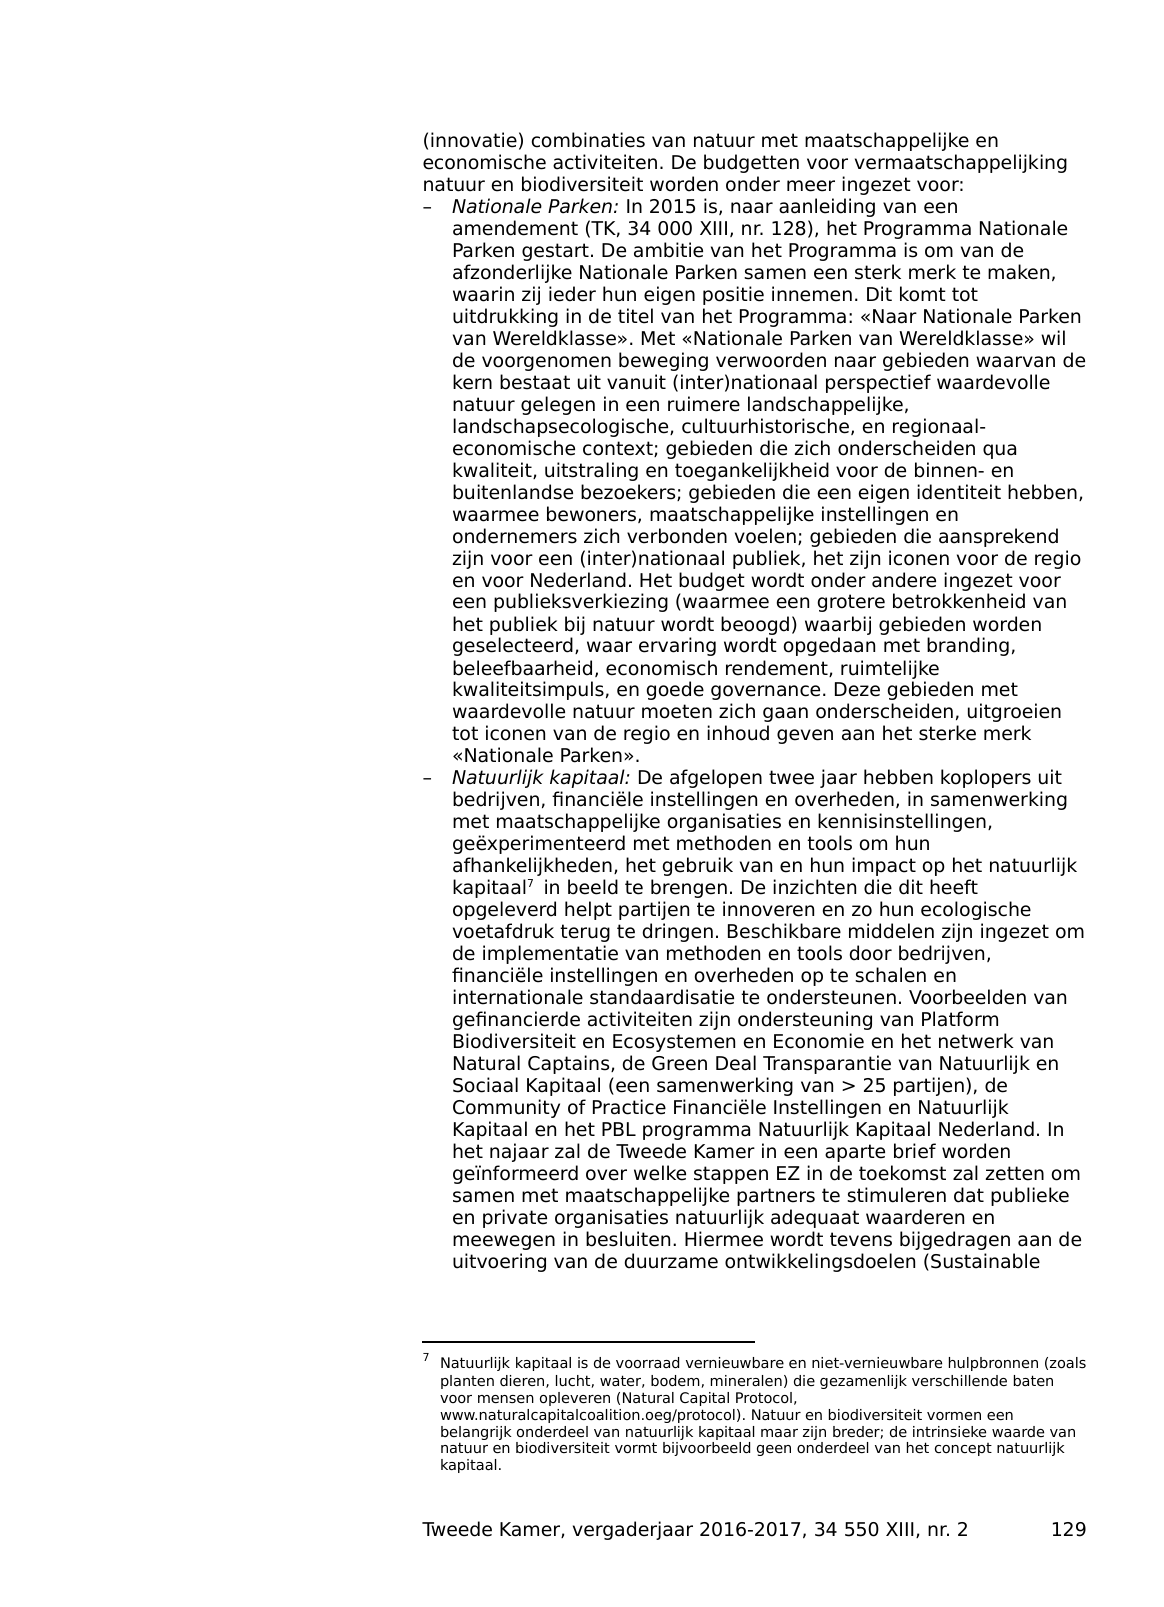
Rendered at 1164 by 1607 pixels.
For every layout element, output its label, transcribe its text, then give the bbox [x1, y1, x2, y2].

text Natuurlijk kapitaal is de voorraad vernieuwbare en niet-vernieuwbare hulpbronnen (zoals planten dieren, lucht, water, bodem, mineralen) die gezamenlijk verschillende baten voor mensen opleveren (Natural Capital Protocol, www.naturalcapitalcoalition.oeg/protocol). Natuur en biodiversiteit vormen een belangrijk onderdeel van natuurlijk kapitaal maar zijn breder; de intrinsieke waarde van natuur en biodiversiteit vormt bijvoorbeeld geen onderdeel van het concept natuurlijk kapitaal. [422, 1351, 1087, 1474]
text – Nationale Parken: In 2015 is, naar aanleiding van een amendement (TK, 34 000 XIII, nr. 128), het Programma Nationale Parken gestart. De ambitie van het Programma is om van de afzonderlijke Nationale Parken samen een sterk merk te maken, waarin zij ieder hun eigen positie innemen. Dit komt tot uitdrukking in de titel van het Programma: «Naar Nationale Parken van Wereldklasse». Met «Nationale Parken van Wereldklasse» wil de voorgenomen beweging verwoorden naar gebieden waarvan de kern bestaat uit vanuit (inter)nationaal perspectief waardevolle natuur gelegen in een ruimere landschappelijke, landschapsecologische, cultuurhistorische, en regionaal-economische context; gebieden die zich onderscheiden qua kwaliteit, uitstraling en toegankelijkheid voor de binnen- en buitenlandse bezoekers; gebieden die een eigen identiteit hebben, waarmee bewoners, maatschappelijke instellingen en ondernemers zich verbonden voelen; gebieden die aansprekend zijn voor een (inter)nationaal publiek, het zijn iconen voor de regio en voor Nederland. Het budget wordt onder andere ingezet voor een publieksverkiezing (waarmee een grotere betrokkenheid van het publiek bij natuur wordt beoogd) waarbij gebieden worden geselecteerd, waar ervaring wordt opgedaan met branding, beleefbaarheid, economisch rendement, ruimtelijke kwaliteitsimpuls, en goede governance. Deze gebieden met waardevolle natuur moeten zich gaan onderscheiden, uitgroeien tot iconen van de regio en inhoud geven aan het sterke merk «Nationale Parken». [422, 196, 1087, 767]
text – Natuurlijk kapitaal: De afgelopen twee jaar hebben koplopers uit bedrijven, financiële instellingen en overheden, in samenwerking met maatschappelijke organisaties en kennisinstellingen, geëxperimenteerd met methoden en tools om hun afhankelijkheden, het gebruik van en hun impact op het natuurlijk kapitaal in beeld te brengen. De inzichten die dit heeft opgeleverd helpt partijen te innoveren en zo hun ecologische voetafdruk terug te dringen. Beschikbare middelen zijn ingezet om de implementatie van methoden en tools door bedrijven, financiële instellingen en overheden op te schalen en internationale standaardisatie te ondersteunen. Voorbeelden van gefinancierde activiteiten zijn ondersteuning van Platform Biodiversiteit en Ecosystemen en Economie en het netwerk van Natural Captains, de Green Deal Transparantie van Natuurlijk en Sociaal Kapitaal (een samenwerking van > 25 partijen), de Community of Practice Financiële Instellingen en Natuurlijk Kapitaal en het PBL programma Natuurlijk Kapitaal Nederland. In het najaar zal de Tweede Kamer in een aparte brief worden geïnformeerd over welke stappen EZ in de toekomst zal zetten om samen met maatschappelijke partners te stimuleren dat publieke en private organisaties natuurlijk adequaat waarderen en meewegen in besluiten. Hiermee wordt tevens bijgedragen aan de uitvoering van de duurzame ontwikkelingsdoelen (Sustainable [422, 767, 1087, 1273]
text (innovatie) combinaties van natuur met maatschappelijke en economische activiteiten. De budgetten voor vermaatschappelijking natuur en biodiversiteit worden onder meer ingezet voor: [422, 130, 1087, 196]
